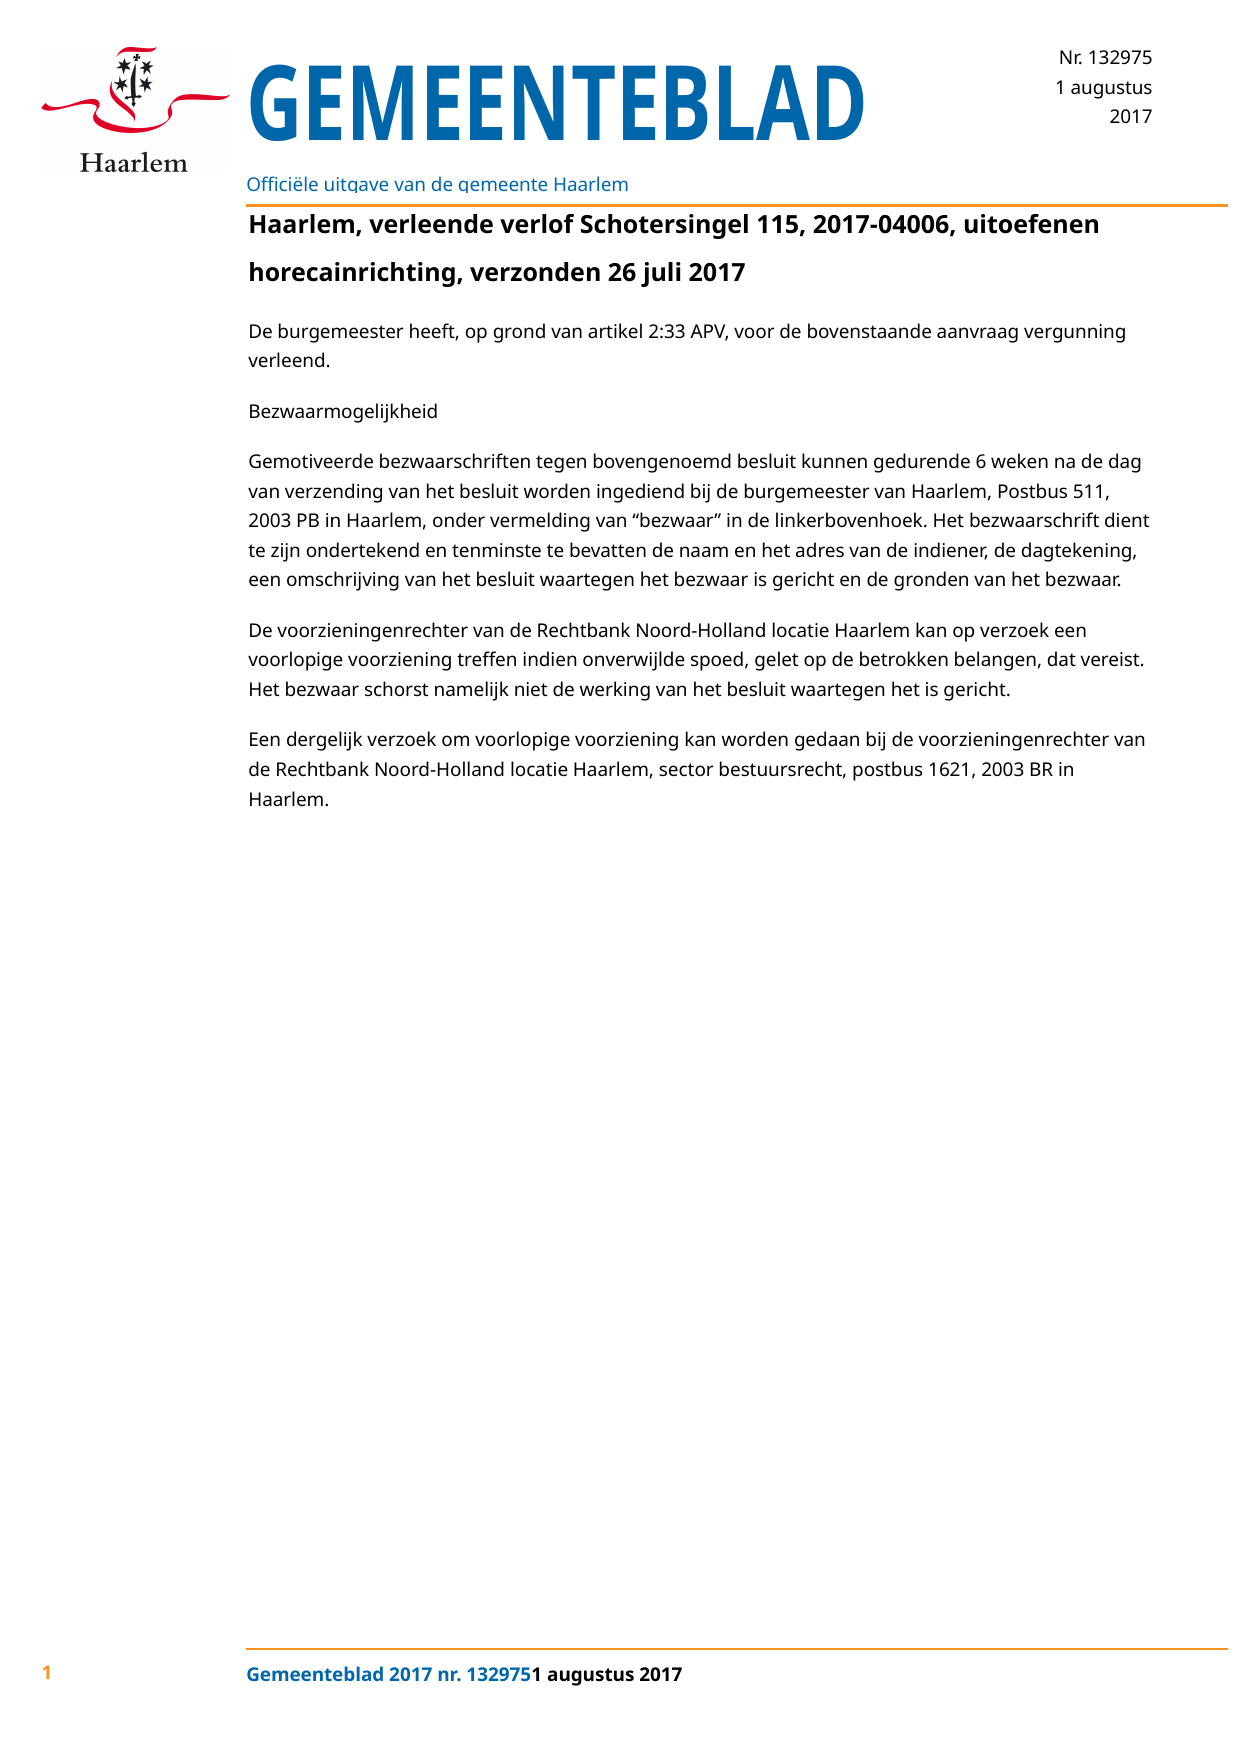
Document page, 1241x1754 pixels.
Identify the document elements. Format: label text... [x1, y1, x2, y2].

picture [41, 47, 231, 172]
text Gemotiveerde bezwaarschriften tegen bovengenoemd besluit kunnen gedurende 6 weken na de dag van verzending van het besluit worden ingediend bij de burgemeester van Haarlem, Postbus 511, 2003 PB in Haarlem, onder vermelding van “bezwaar” in de linkerbovenhoek. Het bezwaarschrift dient te zijn ondertekend en tenminste te bevatten de naam en het adres van de indiener, de dagtekening, een omschrijving van het besluit waartegen het bezwaar is gericht en de gronden van het bezwaar. [248, 448, 1152, 592]
text Bezwaarmogelijkheid [248, 398, 1152, 424]
text De burgemeester heeft, op grond van artikel 2:33 APV, voor de bovenstaande aanvraag vergunning verleend. [248, 318, 1152, 373]
text De voorzieningenrechter van de Rechtbank Noord-Holland locatie Haarlem kan op verzoek een voorlopige voorziening treffen indien onverwijlde spoed, gelet op de betrokken belangen, dat vereist. Het bezwaar schorst namelijk niet de werking van het besluit waartegen het is gericht. [248, 617, 1152, 702]
text Haarlem, verleende verlof Schotersingel 115, 2017-04006, uitoefenen horecainrichting, verzonden 26 juli 2017 [248, 207, 1152, 288]
text Een dergelijk verzoek om voorlopige voorziening kan worden gedaan bij de voorzieningenrechter van de Rechtbank Noord-Holland locatie Haarlem, sector bestuursrecht, postbus 1621, 2003 BR in Haarlem. [248, 727, 1152, 812]
